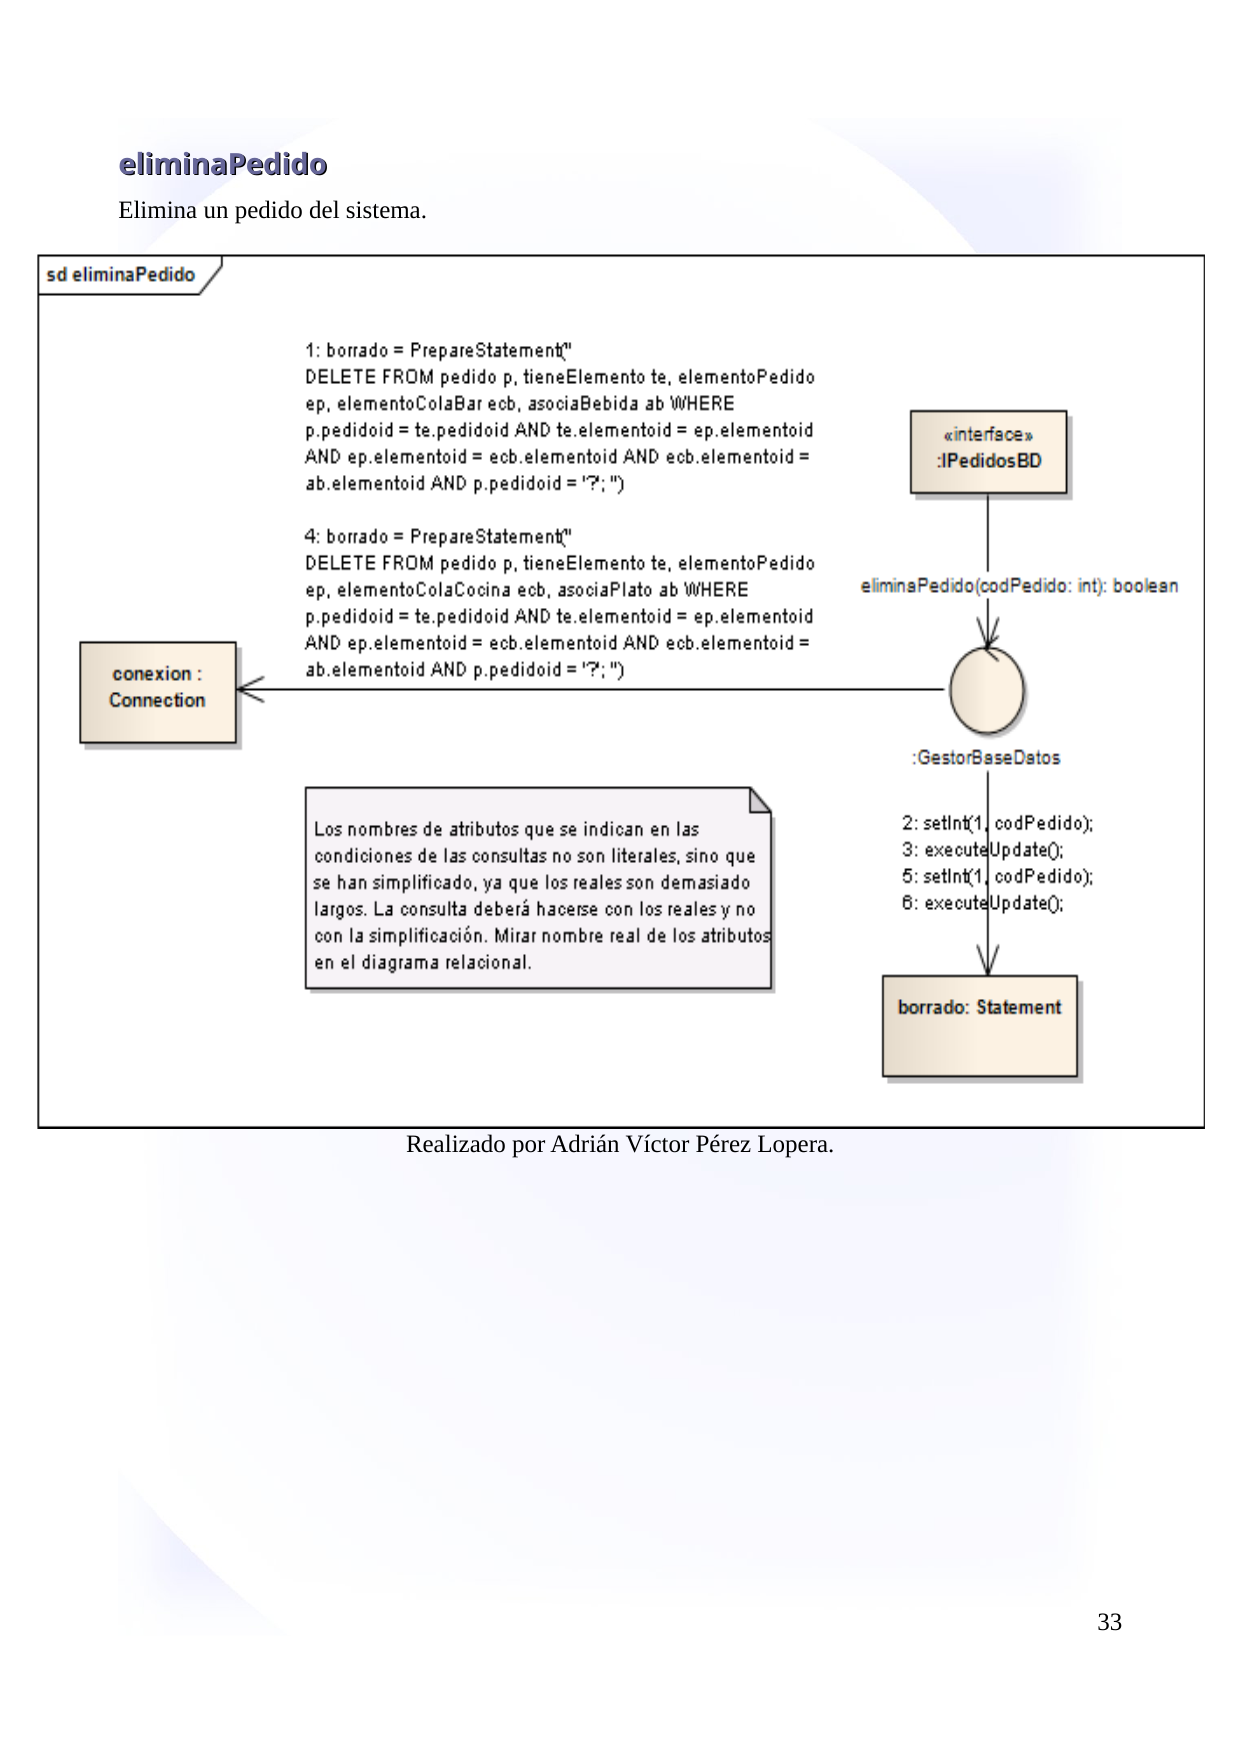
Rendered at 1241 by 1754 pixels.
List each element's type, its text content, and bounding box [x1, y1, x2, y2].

text Elimina un pedido del sistema. [118, 195, 1122, 224]
text [118, 237, 1122, 253]
picture [118, 224, 1122, 237]
picture [118, 183, 1122, 195]
picture [36, 253, 1205, 1129]
text Realizado por Adrián Víctor Pérez Lopera. [118, 1129, 1122, 1158]
picture [118, 118, 1122, 143]
picture [118, 1158, 1122, 1636]
subtitle eliminaPedido [118, 143, 1122, 183]
